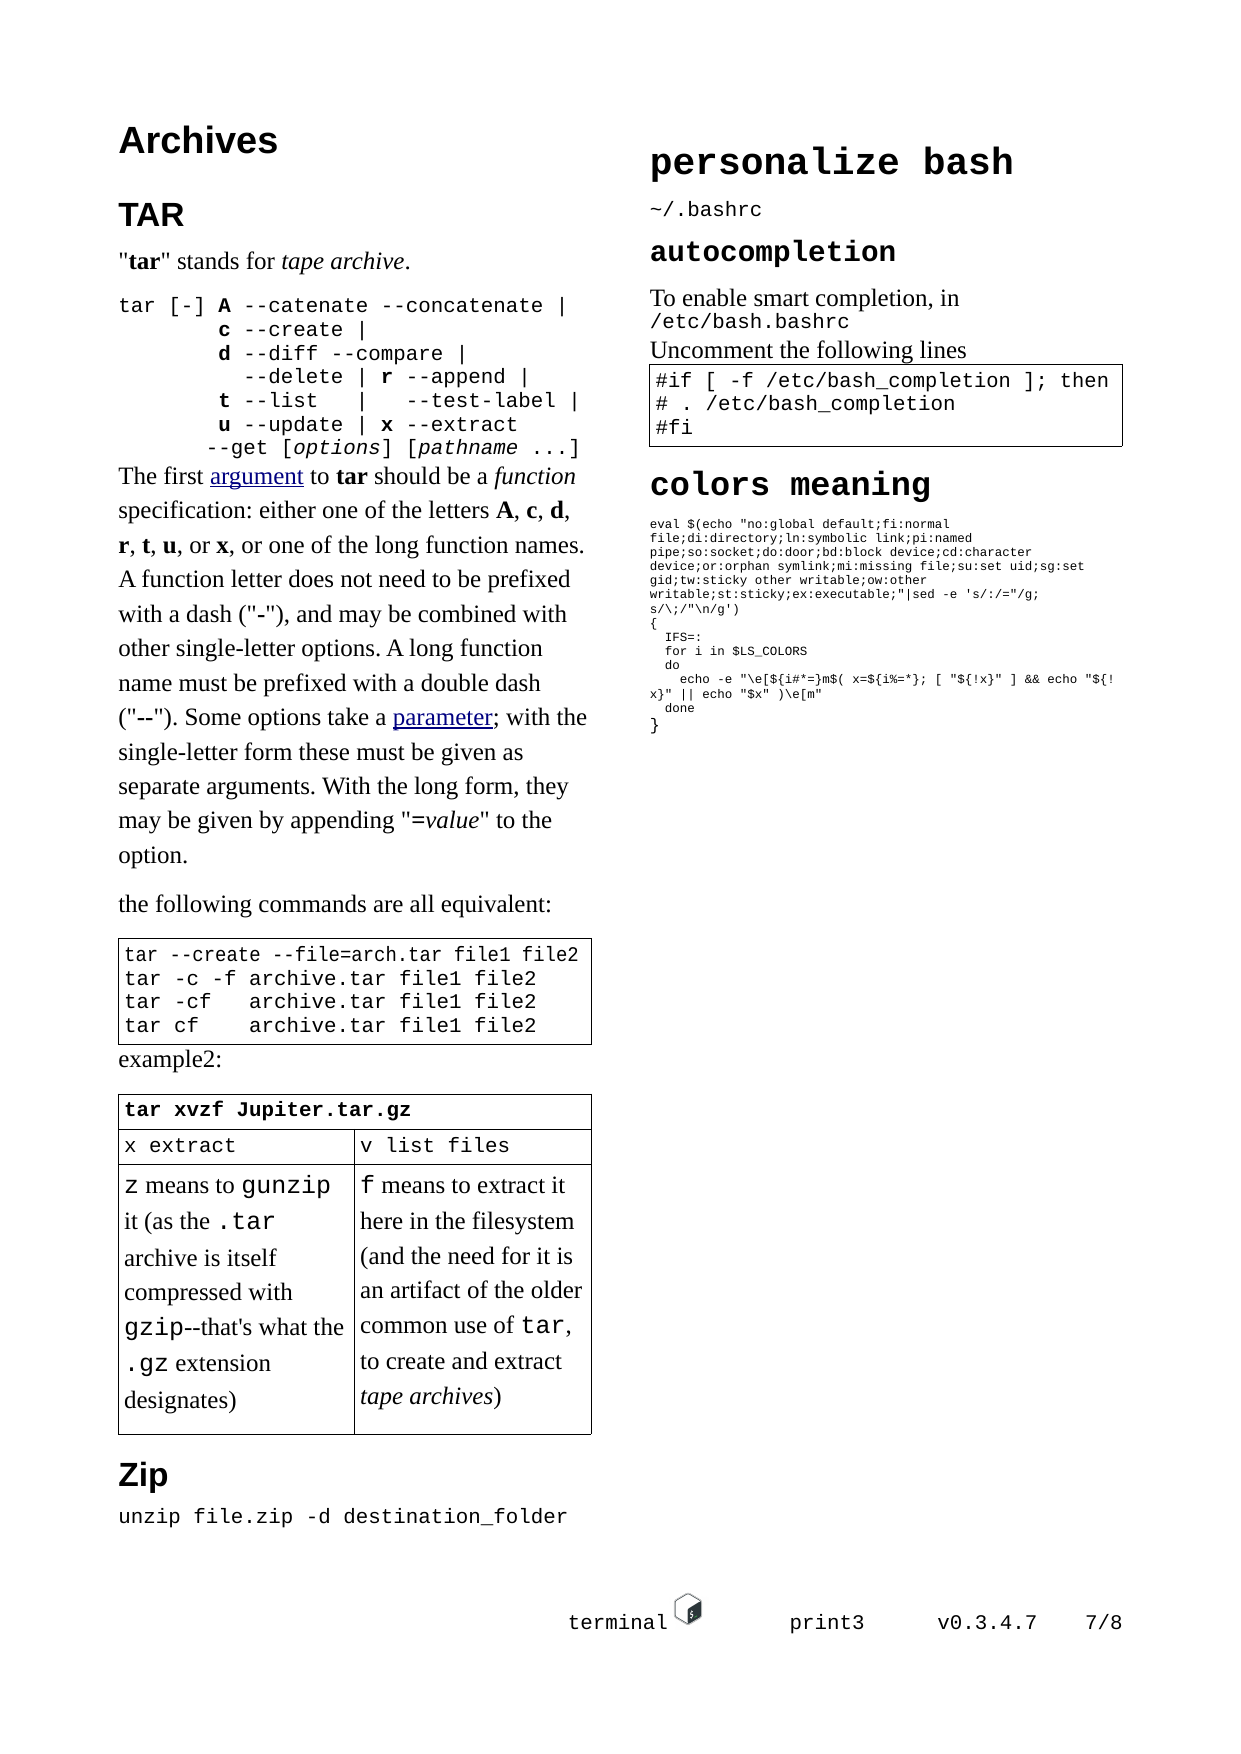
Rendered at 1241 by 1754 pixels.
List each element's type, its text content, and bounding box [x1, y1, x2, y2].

text t --list | --test-label | [118, 390, 591, 413]
table_cell x extract [119, 1130, 354, 1164]
text /etc/bash.bashrc [649, 311, 1122, 335]
table_cell v list files [355, 1130, 591, 1164]
text To enable smart completion, in [649, 283, 1122, 311]
text for i in $LS_COLORS [649, 645, 1122, 659]
text the following commands are all equivalent: [118, 889, 591, 918]
text "tar" stands for tape archive. [118, 246, 591, 275]
subtitle TAR [118, 195, 591, 234]
text --get [options] [pathname ...] [118, 437, 591, 461]
subtitle Archives [118, 118, 591, 162]
subtitle colors meaning [649, 467, 1122, 505]
picture [667, 1588, 709, 1630]
text --delete | r --append | [118, 366, 591, 390]
text u --update | x --extract [118, 413, 591, 437]
text do [649, 659, 1122, 673]
table_header tar --create --file=arch.tar file1 file2 tar -c -f archive.tar file1 file2 tar -cf archive.tar file1 file2 tar cf archive.tar file1 file2 [119, 939, 591, 1044]
text The first argument to tar should be a function specification: either one of the letters A, c, d, r, t, u, or x, or one of the long function names. A function letter does not need to be prefixed with a dash ("-"), and may be combined with other single-letter options. A long function name must be prefixed with a double dash ("--"). Some options take a parameter; with the single-letter form these must be given as separate arguments. With the long form, they may be given by appending "=value" to the option. [118, 461, 591, 869]
table_cell f means to extract it here in the filesystem (and the need for it is an artifact of the older common use of tar, to create and extract tape archives) [355, 1165, 591, 1434]
text c --create | [118, 319, 591, 343]
text d --diff --compare | [118, 343, 591, 366]
text tar [-] A --catenate --concatenate | [118, 295, 591, 319]
text echo -e "\e[${i#*=}m$( x=${i%=*}; [ "${!x}" ] && echo "${!x}" || echo "$x" )\e[m" [649, 673, 1122, 702]
text example2: [118, 1045, 591, 1073]
table_header #if [ -f /etc/bash_completion ]; then # . /etc/bash_completion #fi [650, 365, 1122, 446]
subtitle autocompletion [649, 237, 1122, 270]
table_header tar xvzf Jupiter.tar.gz [119, 1095, 591, 1129]
text IFS=: [649, 631, 1122, 645]
text ~/.bashrc [649, 198, 1122, 222]
text Uncomment the following lines [649, 335, 1122, 364]
text { [649, 617, 1122, 631]
table_cell z means to gunzip it (as the .tar archive is itself compressed with gzip--that's what the .gz extension designates) [119, 1165, 354, 1434]
text unzip file.zip -d destination_folder [118, 1506, 591, 1530]
subtitle personalize bash [649, 143, 1122, 186]
text eval $(echo "no:global default;fi:normal file;di:directory;ln:symbolic link;pi:named pipe;so:socket;do:door;bd:block device;cd:character device;or:orphan symlink;mi:missing file;su:set uid;sg:set gid;tw:sticky other writable;ow:other writable;st:sticky;ex:executable;"|sed -e 's/:/="/g; s/\;/"\n/g') [649, 518, 1122, 617]
text } [649, 716, 1122, 735]
subtitle Zip [118, 1455, 591, 1494]
text done [649, 702, 1122, 716]
